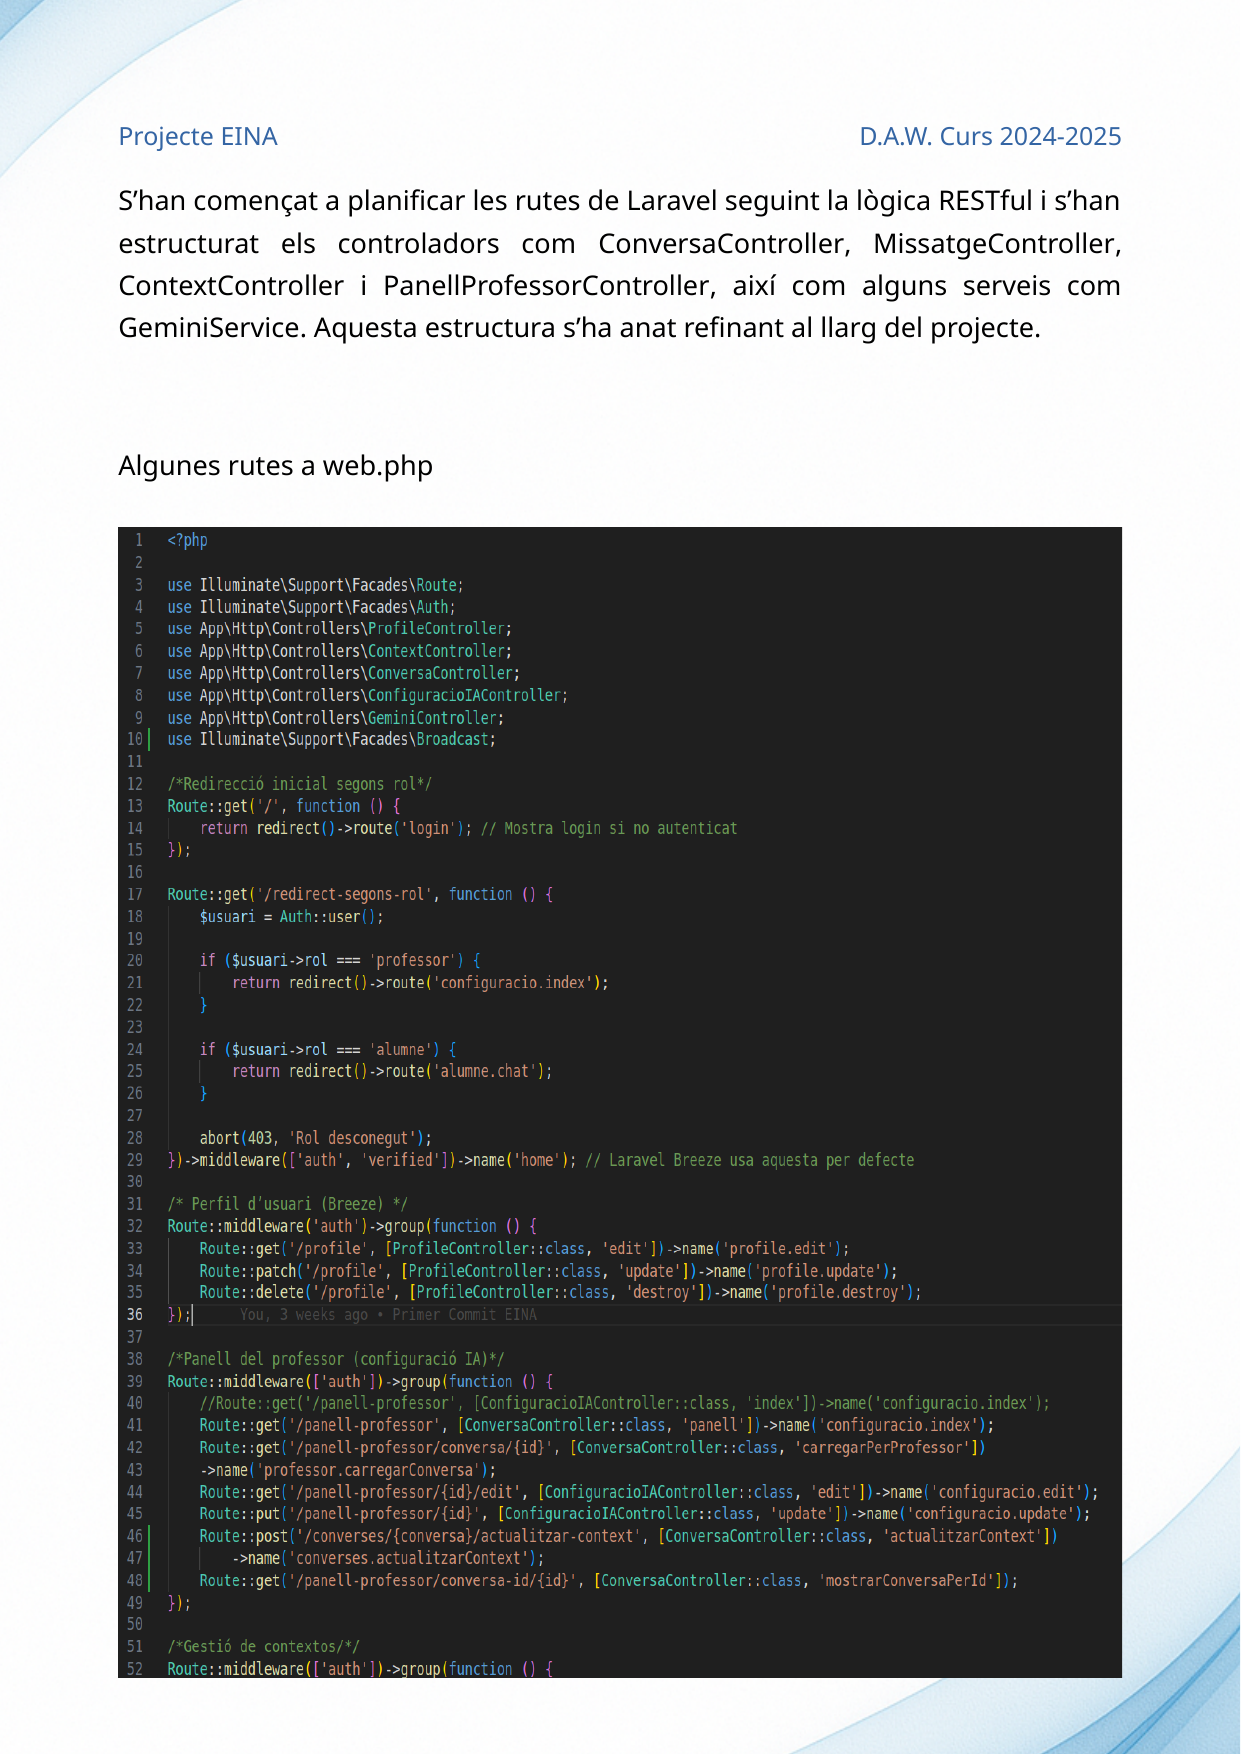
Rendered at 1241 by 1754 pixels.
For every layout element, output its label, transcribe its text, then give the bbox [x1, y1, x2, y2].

text Algunes rutes a web.php [118, 447, 1122, 484]
picture [0, 0, 1241, 1754]
text S’han començat a planificar les rutes de Laravel seguint la lògica RESTful i s’han estructurat els controladors com ConversaController, MissatgeController, ContextController i PanellProfessorController, així com alguns serveis com GeminiService. Aquesta estructura s’ha anat refinant al llarg del projecte. [118, 182, 1122, 346]
